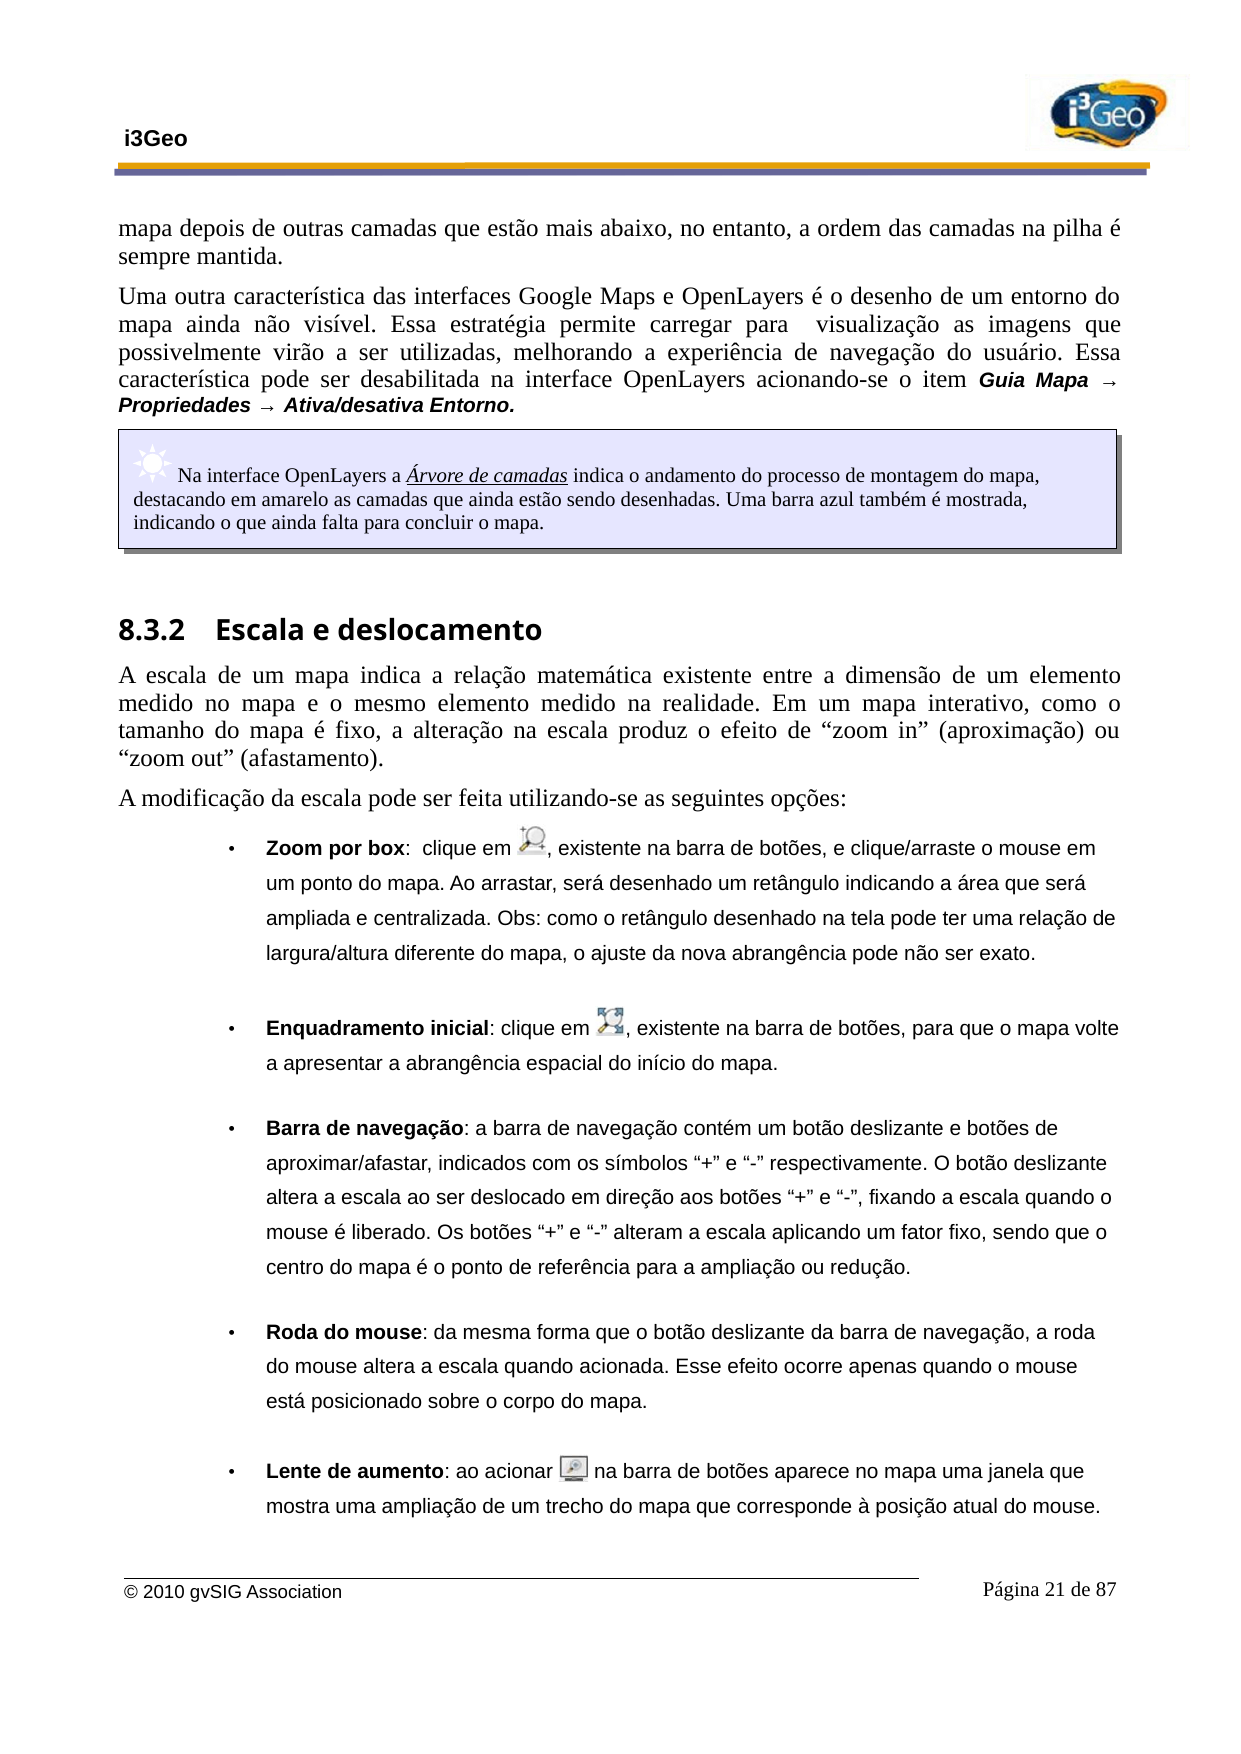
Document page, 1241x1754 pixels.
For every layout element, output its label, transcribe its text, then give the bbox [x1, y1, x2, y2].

text mapa depois de outras camadas que estão mais abaixo, no entanto, a ordem das camadas na pilha é sempre mantida. [118, 214, 1122, 270]
list Enquadramento inicial: clique em , existente na barra de botões, para que o mapa volte a apresentar a abrangência espacial do início do mapa. [228, 1006, 1122, 1074]
picture [133, 460, 141, 467]
picture [558, 1454, 589, 1482]
list Roda do mouse: da mesma forma que o botão deslizante da barra de navegação, a roda do mouse altera a escala quando acionada. Esse efeito ocorre apenas quando o mouse está posicionado sobre o corpo do mapa. [228, 1320, 1122, 1413]
list Lente de aumento: ao acionar na barra de botões aparece no mapa uma janela que mostra uma ampliação de um trecho do mapa que corresponde à posição atual do mouse. [228, 1455, 1122, 1518]
list Zoom por box: clique em , existente na barra de botões, e clique/arraste o mouse em um ponto do mapa. Ao arrastar, será desenhado um retângulo indicando a área que será ampliada e centralizada. Obs: como o retângulo desenhado na tela pode ter uma relação de largura/altura diferente do mapa, o ajuste da nova abrangência pode não ser exato. [228, 825, 1122, 964]
picture [595, 1006, 625, 1036]
picture [517, 824, 547, 856]
text Uma outra característica das interfaces Google Maps e OpenLayers é o desenho de um entorno do mapa ainda não visível. Essa estratégia permite carregar para visualização as imagens que possivelmente virão a ser utilizadas, melhorando a experiência de navegação do usuário. Essa característica pode ser desabilitada na interface OpenLayers acionando-se o item Guia mapa → Propriedades → Ativa/desativa entorno. [118, 282, 1122, 416]
text A modificação da escala pode ser feita utilizando-se as seguintes opções: [118, 784, 1122, 812]
text A escala de um mapa indica a relação matemática existente entre a dimensão de um elemento medido no mapa e o mesmo elemento medido na realidade. Em um mapa interativo, como o tamanho do mapa é fixo, a alteração na escala produz o efeito de “zoom in” (aproximação) ou “zoom out” (afastamento). [118, 661, 1122, 772]
picture [1025, 74, 1191, 151]
list Barra de navegação: a barra de navegação contém um botão deslizante e botões de aproximar/afastar, indicados com os símbolos “+” e “-” respectivamente. O botão deslizante altera a escala ao ser deslocado em direção aos botões “+” e “-”, fixando a escala quando o mouse é liberado. Os botões “+” e “-” alteram a escala aplicando um fator fixo, sendo que o centro do mapa é o ponto de referência para a ampliação ou redução. [228, 1116, 1122, 1279]
text Na interface OpenLayers a Árvore de camadas indica o andamento do processo de montagem do mapa, destacando em amarelo as camadas que ainda estão sendo desenhadas. Uma barra azul também é mostrada, indicando o que ainda falta para concluir o mapa. [119, 430, 1116, 548]
picture [149, 443, 156, 452]
picture [164, 460, 173, 467]
picture [138, 449, 167, 483]
subtitle Escala e deslocamento [118, 609, 1122, 649]
